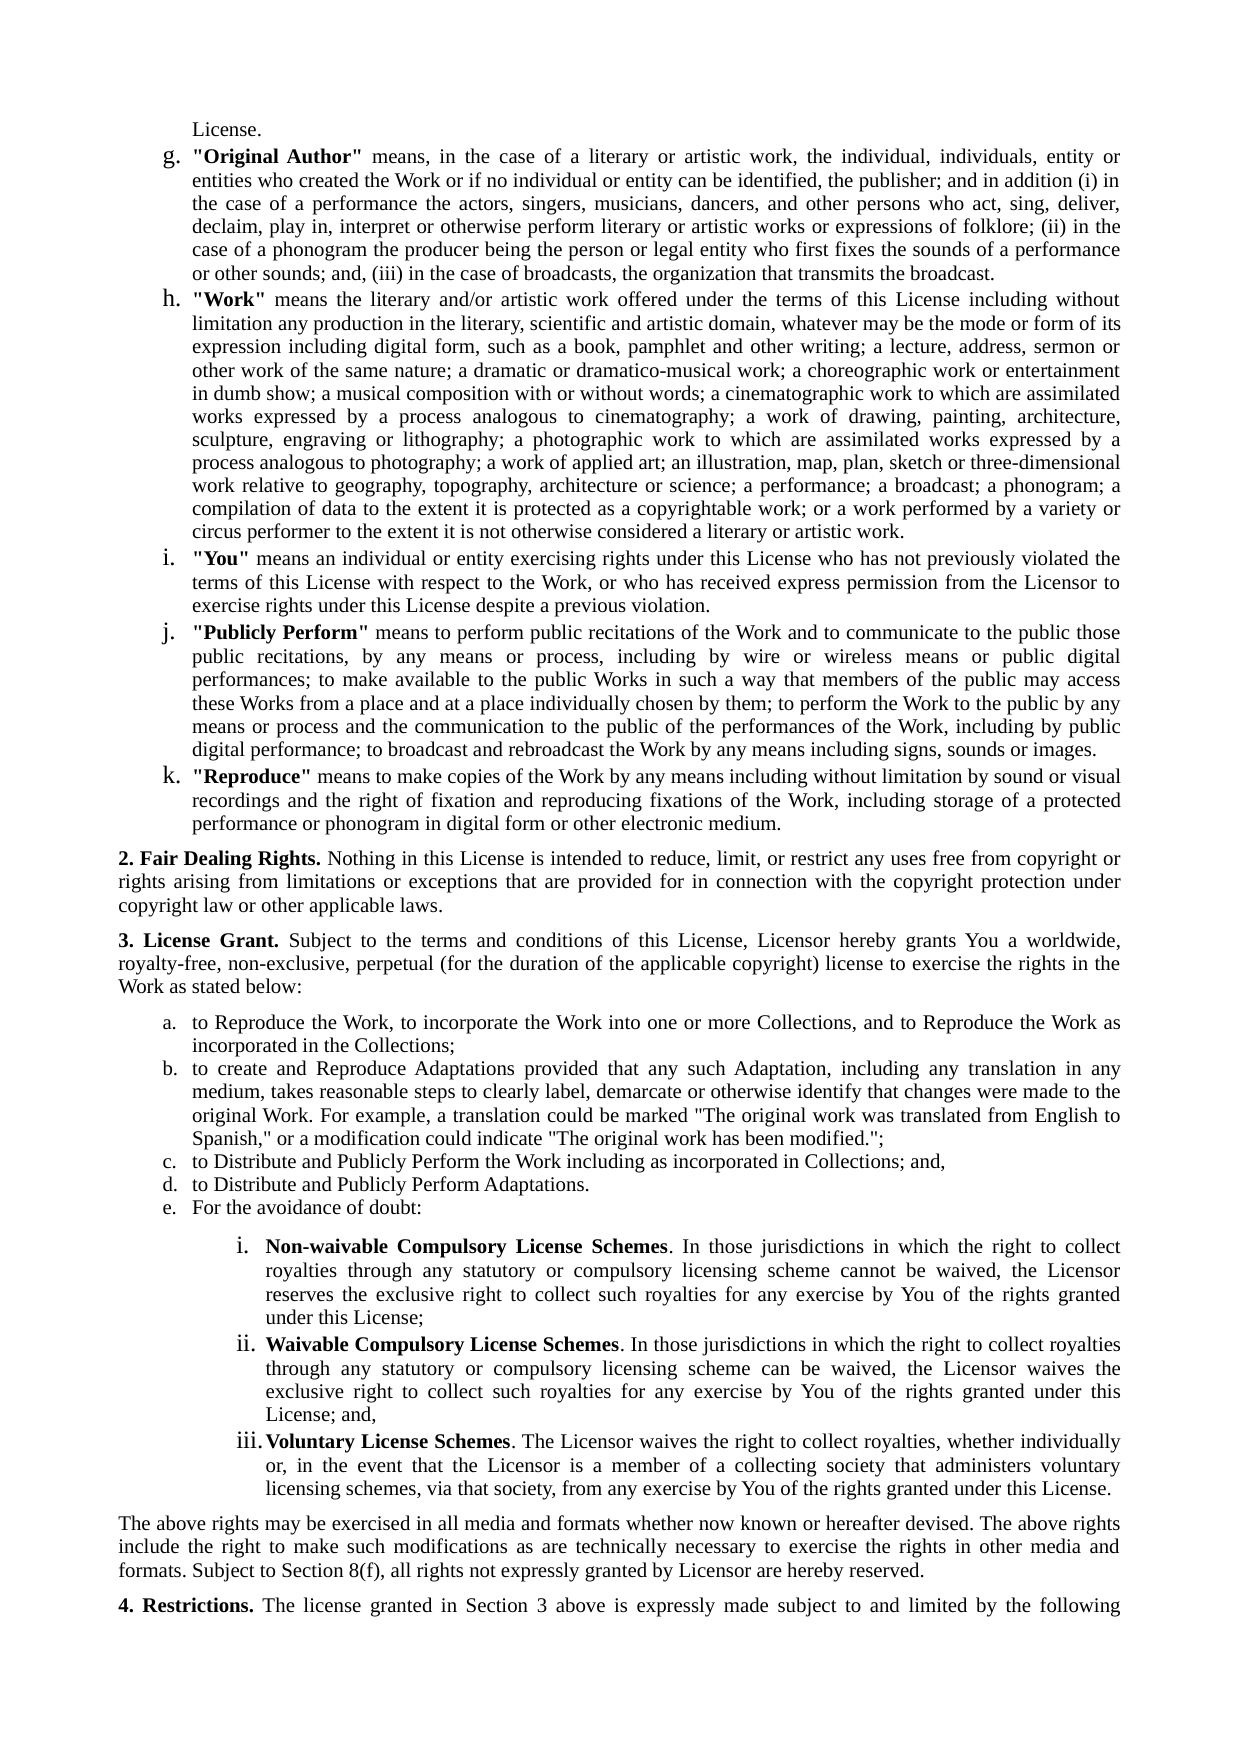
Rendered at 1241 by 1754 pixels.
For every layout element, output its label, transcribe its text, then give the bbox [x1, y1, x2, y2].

text 2. Fair Dealing Rights. Nothing in this License is intended to reduce, limit, or restrict any uses free from copyright or rights arising from limitations or exceptions that are provided for in connection with the copyright protection under copyright law or other applicable laws. [118, 847, 1122, 917]
list Waivable Compulsory License Schemes. In those jurisdictions in which the right to collect royalties through any statutory or compulsory licensing scheme can be waived, the Licensor waives the exclusive right to collect such royalties for any exercise by You of the rights granted under this License; and, [236, 1329, 1122, 1426]
text 3. License Grant. Subject to the terms and conditions of this License, Licensor hereby grants You a worldwide, royalty-free, non-exclusive, perpetual (for the duration of the applicable copyright) license to exercise the rights in the Work as stated below: [118, 929, 1122, 998]
list Non-waivable Compulsory License Schemes. In those jurisdictions in which the right to collect royalties through any statutory or compulsory licensing scheme cannot be waived, the Licensor reserves the exclusive right to collect such royalties for any exercise by You of the rights granted under this License; [236, 1232, 1122, 1329]
list to Reproduce the Work, to incorporate the Work into one or more Collections, and to Reproduce the Work as incorporated in the Collections; [162, 1011, 1122, 1057]
list License. [162, 118, 1122, 141]
list to Distribute and Publicly Perform Adaptations. [162, 1173, 1122, 1196]
list "Original Author" means, in the case of a literary or artistic work, the individual, individuals, entity or entities who created the Work or if no individual or entity can be identified, the publisher; and in addition (i) in the case of a performance the actors, singers, musicians, dancers, and other persons who act, sing, deliver, declaim, play in, interpret or otherwise perform literary or artistic works or expressions of folklore; (ii) in the case of a phonogram the producer being the person or legal entity who first fixes the sounds of a performance or other sounds; and, (iii) in the case of broadcasts, the organization that transmits the broadcast. [162, 141, 1122, 284]
list Voluntary License Schemes. The Licensor waives the right to collect royalties, whether individually or, in the event that the Licensor is a member of a collecting society that administers voluntary licensing schemes, via that society, from any exercise by You of the rights granted under this License. [236, 1426, 1122, 1500]
list "Publicly Perform" means to perform public recitations of the Work and to communicate to the public those public recitations, by any means or process, including by wire or wireless means or public digital performances; to make available to the public Works in such a way that members of the public may access these Works from a place and at a place individually chosen by them; to perform the Work to the public by any means or process and the communication to the public of the performances of the Work, including by public digital performance; to broadcast and rebroadcast the Work by any means including signs, sounds or images. [162, 617, 1122, 761]
list "You" means an individual or entity exercising rights under this License who has not previously violated the terms of this License with respect to the Work, or who has received express permission from the Licensor to exercise rights under this License despite a previous violation. [162, 543, 1122, 617]
text The above rights may be exercised in all media and formats whether now known or hereafter devised. The above rights include the right to make such modifications as are technically necessary to exercise the rights in other media and formats. Subject to Section 8(f), all rights not expressly granted by Licensor are hereby reserved. [118, 1512, 1122, 1582]
list "Reproduce" means to make copies of the Work by any means including without limitation by sound or visual recordings and the right of fixation and reproducing fixations of the Work, including storage of a protected performance or phonogram in digital form or other electronic medium. [162, 761, 1122, 835]
list "Work" means the literary and/or artistic work offered under the terms of this License including without limitation any production in the literary, scientific and artistic domain, whatever may be the mode or form of its expression including digital form, such as a book, pamphlet and other writing; a lecture, address, sermon or other work of the same nature; a dramatic or dramatico-musical work; a choreographic work or entertainment in dumb show; a musical composition with or without words; a cinematographic work to which are assimilated works expressed by a process analogous to cinematography; a work of drawing, painting, architecture, sculpture, engraving or lithography; a photographic work to which are assimilated works expressed by a process analogous to photography; a work of applied art; an illustration, map, plan, sketch or three-dimensional work relative to geography, topography, architecture or science; a performance; a broadcast; a phonogram; a compilation of data to the extent it is protected as a copyrightable work; or a work performed by a variety or circus performer to the extent it is not otherwise considered a literary or artistic work. [162, 284, 1122, 543]
list to create and Reproduce Adaptations provided that any such Adaptation, including any translation in any medium, takes reasonable steps to clearly label, demarcate or otherwise identify that changes were made to the original Work. For example, a translation could be marked "The original work was translated from English to Spanish," or a modification could indicate "The original work has been modified."; [162, 1057, 1122, 1150]
text 4. Restrictions. The license granted in Section 3 above is expressly made subject to and limited by the following [118, 1594, 1122, 1617]
list to Distribute and Publicly Perform the Work including as incorporated in Collections; and, [162, 1150, 1122, 1173]
list For the avoidance of doubt: [162, 1196, 1122, 1219]
